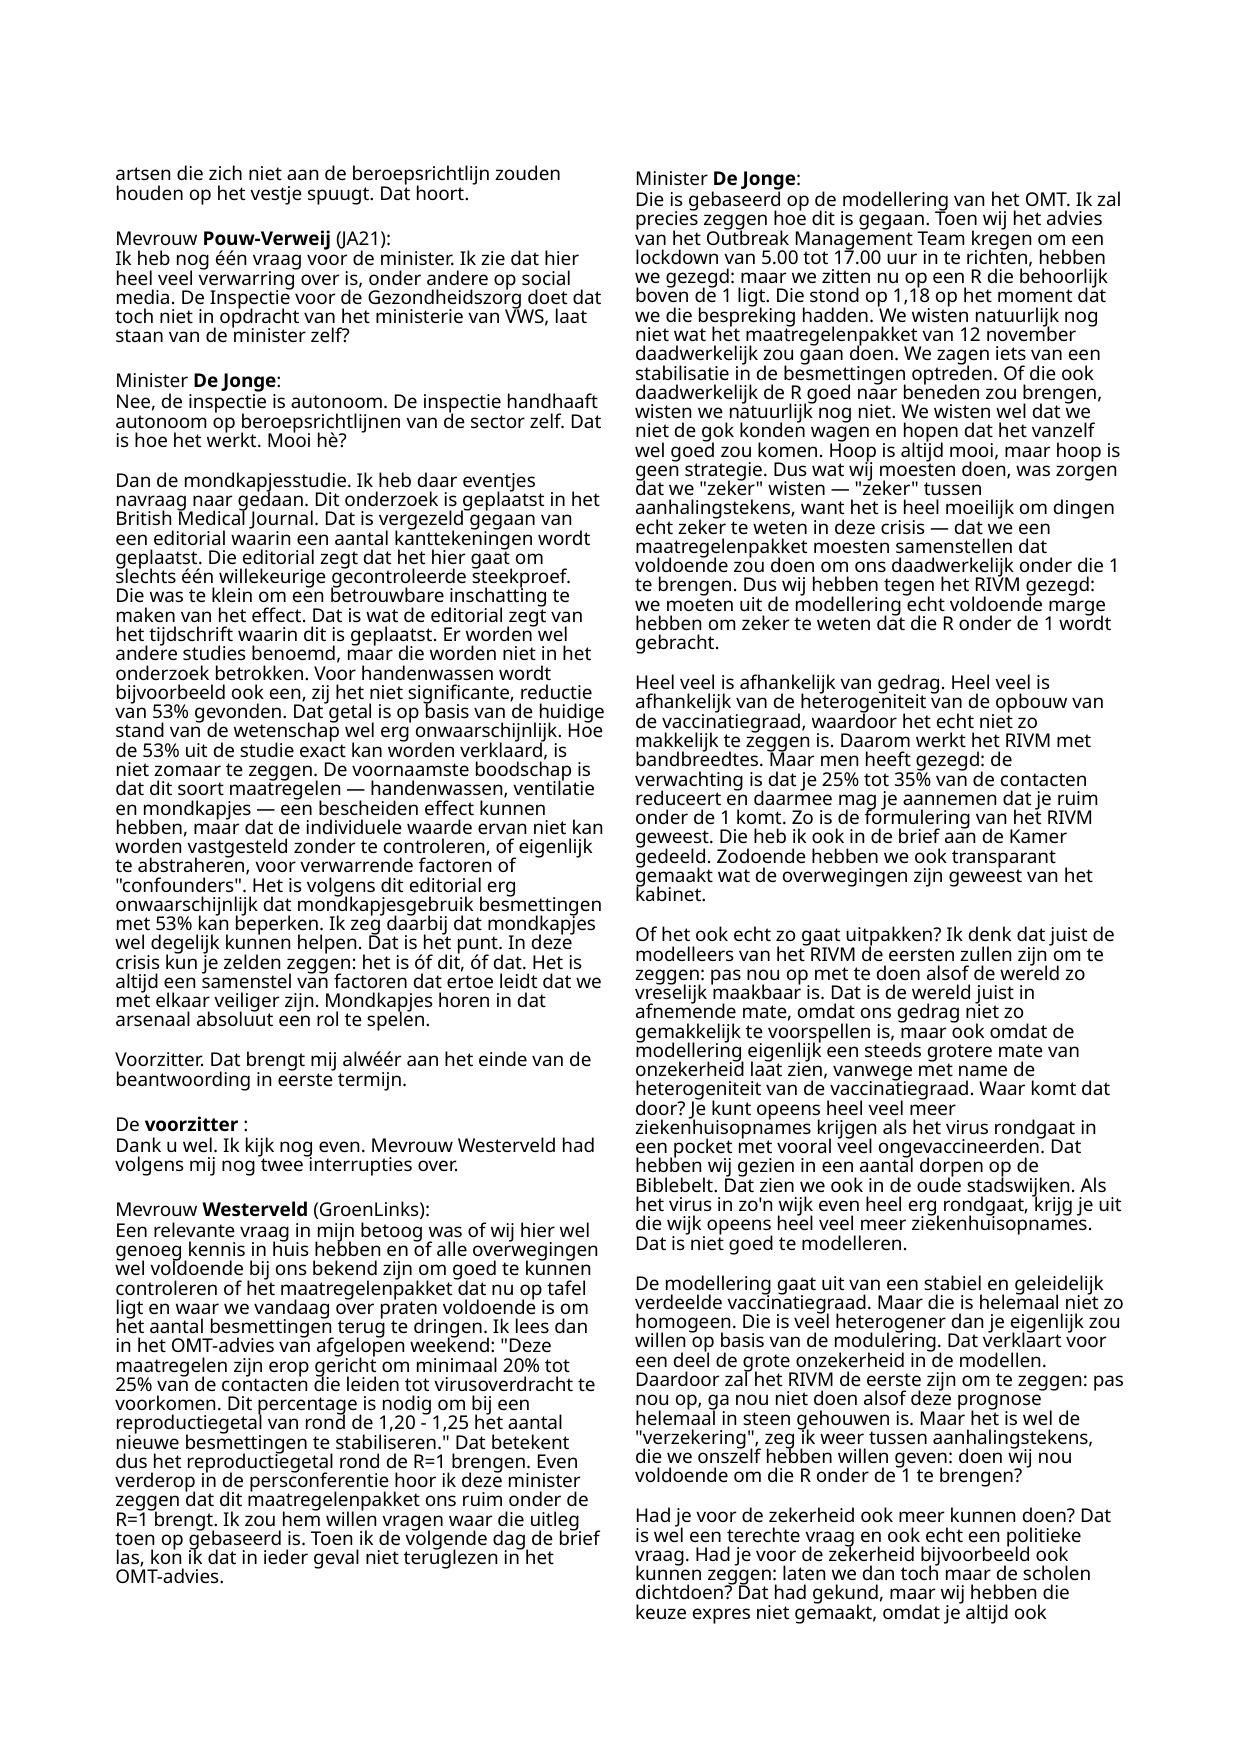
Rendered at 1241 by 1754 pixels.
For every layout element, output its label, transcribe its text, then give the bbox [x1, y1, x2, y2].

text Een relevante vraag in mijn betoog was of wij hier wel genoeg kennis in huis hebben en of alle overwegingen wel voldoende bij ons bekend zijn om goed te kunnen controleren of het maatregelenpakket dat nu op tafel ligt en waar we vandaag over praten voldoende is om het aantal besmettingen terug te dringen. Ik lees dan in het OMT-advies van afgelopen weekend: "Deze maatregelen zijn erop gericht om minimaal 20% tot 25% van de contacten die leiden tot virusoverdracht te voorkomen. Dit percentage is nodig om bij een reproductiegetal van rond de 1,20 - 1,25 het aantal nieuwe besmettingen te stabiliseren." Dat betekent dus het reproductiegetal rond de R=1 brengen. Even verderop in de persconferentie hoor ik deze minister zeggen dat dit maatregelenpakket ons ruim onder de R=1 brengt. Ik zou hem willen vragen waar die uitleg toen op gebaseerd is. Toen ik de volgende dag de brief las, kon ik dat in ieder geval niet teruglezen in het OMT-advies. [115, 1222, 605, 1588]
text artsen die zich niet aan de beroepsrichtlijn zouden houden op het vestje spuugt. Dat hoort. [115, 165, 605, 204]
text Dan de mondkapjesstudie. Ik heb daar eventjes navraag naar gedaan. Dit onderzoek is geplaatst in het British Medical Journal. Dat is vergezeld gegaan van een editorial waarin een aantal kanttekeningen wordt geplaatst. Die editorial zegt dat het hier gaat om slechts één willekeurige gecontroleerde steekproef. Die was te klein om een betrouwbare inschatting te maken van het effect. Dat is wat de editorial zegt van het tijdschrift waarin dit is geplaatst. Er worden wel andere studies benoemd, maar die worden niet in het onderzoek betrokken. Voor handenwassen wordt bijvoorbeeld ook een, zij het niet significante, reductie van 53% gevonden. Dat getal is op basis van de huidige stand van de wetenschap wel erg onwaarschijnlijk. Hoe de 53% uit de studie exact kan worden verklaard, is niet zomaar te zeggen. De voornaamste boodschap is dat dit soort maatregelen — handenwassen, ventilatie en mondkapjes — een bescheiden effect kunnen hebben, maar dat de individuele waarde ervan niet kan worden vastgesteld zonder te controleren, of eigenlijk te abstraheren, voor verwarrende factoren of "confounders". Het is volgens dit editorial erg onwaarschijnlijk dat mondkapjesgebruik besmettingen met 53% kan beperken. Ik zeg daarbij dat mondkapjes wel degelijk kunnen helpen. Dat is het punt. In deze crisis kun je zelden zeggen: het is óf dit, óf dat. Het is altijd een samenstel van factoren dat ertoe leidt dat we met elkaar veiliger zijn. Mondkapjes horen in dat arsenaal absoluut een rol te spelen. [115, 472, 605, 1031]
text De modellering gaat uit van een stabiel en geleidelijk verdeelde vaccinatiegraad. Maar die is helemaal niet zo homogeen. Die is veel heterogener dan je eigenlijk zou willen op basis van de modulering. Dat verklaart voor een deel de grote onzekerheid in de modellen. Daardoor zal het RIVM de eerste zijn om te zeggen: pas nou op, ga nou niet doen alsof deze prognose helemaal in steen gehouwen is. Maar het is wel de "verzekering", zeg ik weer tussen aanhalingstekens, die we onszelf hebben willen geven: doen wij nou voldoende om die R onder de 1 te brengen? [635, 1274, 1125, 1487]
text Ik heb nog één vraag voor de minister. Ik zie dat hier heel veel verwarring over is, onder andere op social media. De Inspectie voor de Gezondheidszorg doet dat toch niet in opdracht van het ministerie van VWS, laat staan van de minister zelf? [115, 250, 605, 347]
text De voorzitter : [115, 1111, 605, 1137]
text Minister De Jonge: [635, 165, 1125, 191]
text Heel veel is afhankelijk van gedrag. Heel veel is afhankelijk van de heterogeniteit van de opbouw van de vaccinatiegraad, waardoor het echt niet zo makkelijk te zeggen is. Daarom werkt het RIVM met bandbreedtes. Maar men heeft gezegd: de verwachting is dat je 25% tot 35% van de contacten reduceert en daarmee mag je aannemen dat je ruim onder de 1 komt. Zo is de formulering van het RIVM geweest. Die heb ik ook in de brief aan de Kamer gedeeld. Zodoende hebben we ook transparant gemaakt wat de overwegingen zijn geweest van het kabinet. [635, 674, 1125, 906]
text Of het ook echt zo gaat uitpakken? Ik denk dat juist de modelleers van het RIVM de eersten zullen zijn om te zeggen: pas nou op met te doen alsof de wereld zo vreselijk maakbaar is. Dat is de wereld juist in afnemende mate, omdat ons gedrag niet zo gemakkelijk te voorspellen is, maar ook omdat de modellering eigenlijk een steeds grotere mate van onzekerheid laat zien, vanwege met name de heterogeniteit van de vaccinatiegraad. Waar komt dat door? Je kunt opeens heel veel meer ziekenhuisopnames krijgen als het virus rondgaat in een pocket met vooral veel ongevaccineerden. Dat hebben wij gezien in een aantal dorpen op de Biblebelt. Dat zien we ook in de oude stadswijken. Als het virus in zo'n wijk even heel erg rondgaat, krijg je uit die wijk opeens heel veel meer ziekenhuisopnames. Dat is niet goed te modelleren. [635, 926, 1125, 1254]
text Dank u wel. Ik kijk nog even. Mevrouw Westerveld had volgens mij nog twee interrupties over. [115, 1137, 605, 1175]
text Minister De Jonge: [115, 368, 605, 393]
text Mevrouw Pouw-Verweij (JA21): [115, 225, 605, 250]
text Voorzitter. Dat brengt mij alwéér aan het einde van de beantwoording in eerste termijn. [115, 1051, 605, 1090]
text Die is gebaseerd op de modellering van het OMT. Ik zal precies zeggen hoe dit is gegaan. Toen wij het advies van het Outbreak Management Team kregen om een lockdown van 5.00 tot 17.00 uur in te richten, hebben we gezegd: maar we zitten nu op een R die behoorlijk boven de 1 ligt. Die stond op 1,18 op het moment dat we die bespreking hadden. We wisten natuurlijk nog niet wat het maatregelenpakket van 12 november daadwerkelijk zou gaan doen. We zagen iets van een stabilisatie in de besmettingen optreden. Of die ook daadwerkelijk de R goed naar beneden zou brengen, wisten we natuurlijk nog niet. We wisten wel dat we niet de gok konden wagen en hopen dat het vanzelf wel goed zou komen. Hoop is altijd mooi, maar hoop is geen strategie. Dus wat wij moesten doen, was zorgen dat we "zeker" wisten — "zeker" tussen aanhalingstekens, want het is heel moeilijk om dingen echt zeker te weten in deze crisis — dat we een maatregelenpakket moesten samenstellen dat voldoende zou doen om ons daadwerkelijk onder die 1 te brengen. Dus wij hebben tegen het RIVM gezegd: we moeten uit de modellering echt voldoende marge hebben om zeker te weten dat die R onder de 1 wordt gebracht. [635, 191, 1125, 653]
text Had je voor de zekerheid ook meer kunnen doen? Dat is wel een terechte vraag en ook echt een politieke vraag. Had je voor de zekerheid bijvoorbeeld ook kunnen zeggen: laten we dan toch maar de scholen dichtdoen? Dat had gekund, maar wij hebben die keuze expres niet gemaakt, omdat je altijd ook [635, 1507, 1125, 1623]
text Mevrouw Westerveld (GroenLinks): [115, 1196, 605, 1222]
text Nee, de inspectie is autonoom. De inspectie handhaaft autonoom op beroepsrichtlijnen van de sector zelf. Dat is hoe het werkt. Mooi hè? [115, 393, 605, 451]
